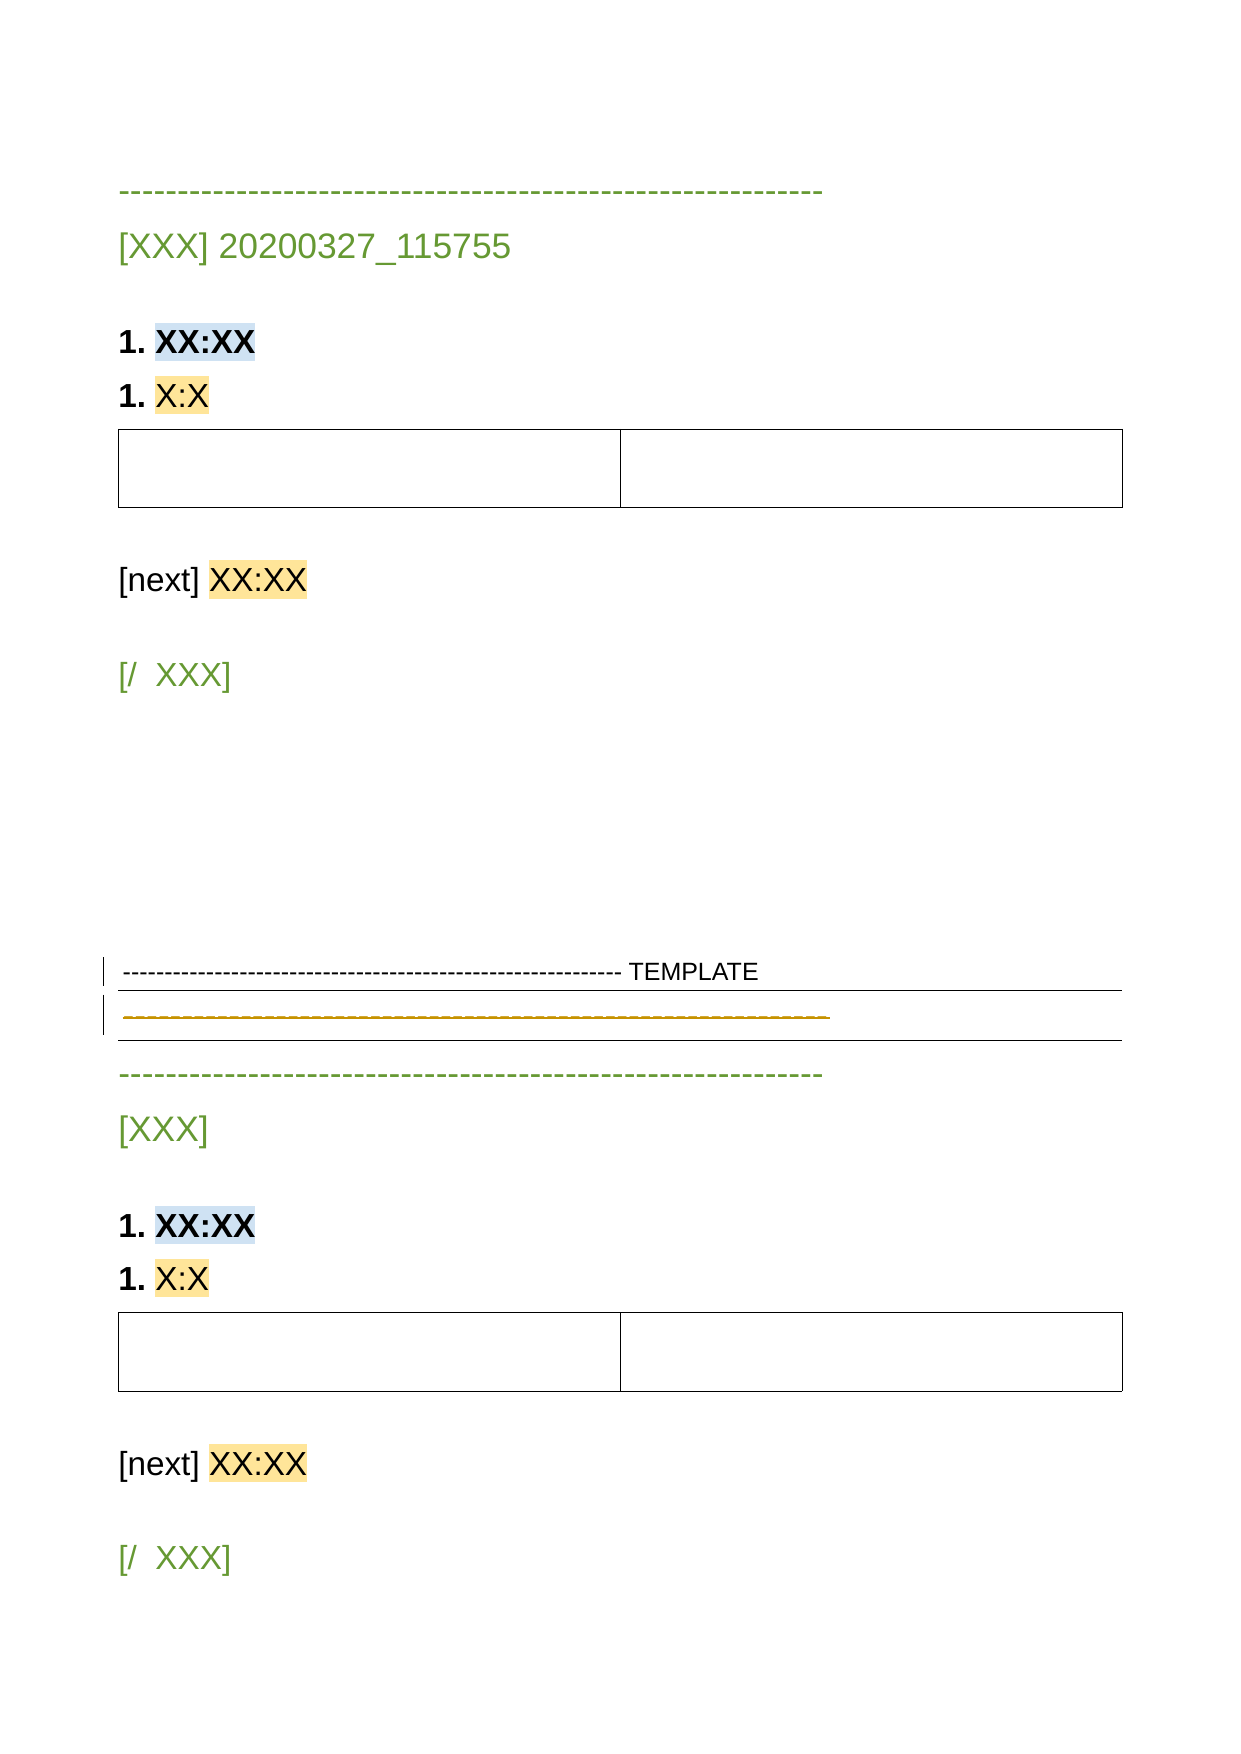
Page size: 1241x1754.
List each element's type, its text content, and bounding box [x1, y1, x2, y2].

table_header [119, 430, 620, 507]
text 1. X:X [118, 1259, 1122, 1297]
text 1. XX:XX [118, 323, 1122, 361]
text 1. X:X [118, 376, 1122, 414]
text [/ XXX] [118, 1538, 1122, 1576]
table_header [621, 1313, 1122, 1391]
text ------------------------------------------------------------ [118, 1052, 1122, 1093]
text [/ XXX] [118, 655, 1122, 693]
text [next] XX:XX [118, 1444, 1122, 1482]
text [next] XX:XX [118, 560, 1122, 599]
text ------------------------------------------------------------ TEMPLATE [118, 953, 1122, 990]
text ------------------------------------------------------------ [118, 169, 1122, 210]
text [XXX] [118, 1108, 1122, 1149]
table_header [621, 430, 1122, 507]
text [XXX] 20200327_115755 [118, 225, 1122, 266]
text 1. XX:XX [118, 1206, 1122, 1244]
table_header [119, 1313, 620, 1391]
